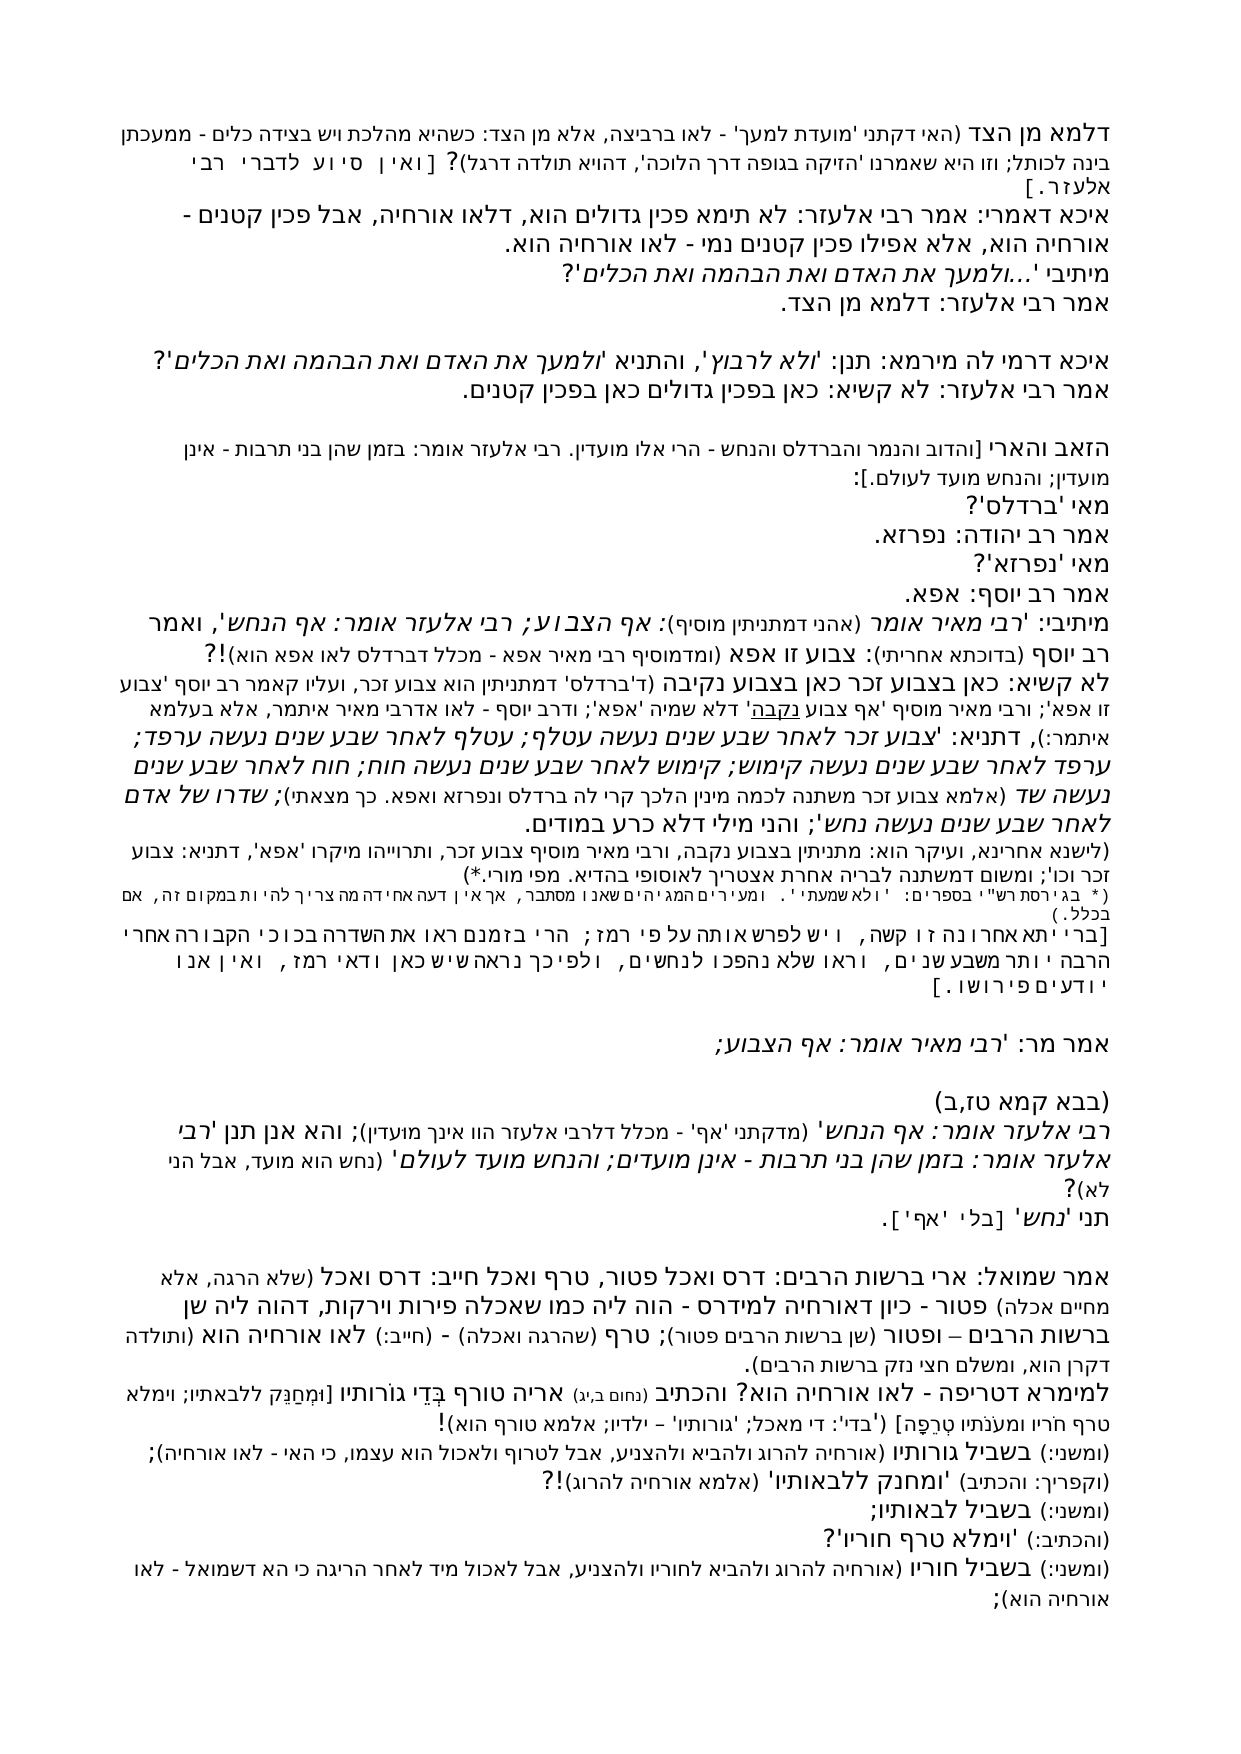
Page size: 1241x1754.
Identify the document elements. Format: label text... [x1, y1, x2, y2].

text (* בגירסת רש"י בספרים: 'ולא שמעתי'. ומעירים המגיהים שאנו מסתבר, אך אין דעה אחידה מה צריך להיות במקום זה, אם בכלל.) [118, 887, 1110, 925]
text לא קשיא: כאן בצבוע זכר כאן בצבוע נקיבה (ד'ברדלס' דמתניתין הוא צבוע זכר, ועליו קאמר רב יוסף 'צבוע זו אפא'; ורבי מאיר מוסיף 'אף צבוע נקבה' דלא שמיה 'אפא'; ודרב יוסף - לאו אדרבי מאיר איתמר, אלא בעלמא איתמר:), דתניא: 'צבוע זכר לאחר שבע שנים נעשה עטלף; עטלף לאחר שבע שנים נעשה ערפד; ערפד לאחר שבע שנים נעשה קימוש; קימוש לאחר שבע שנים נעשה חוח; חוח לאחר שבע שנים נעשה שד (אלמא צבוע זכר משתנה לכמה מינין הלכך קרי לה ברדלס ונפרזא ואפא. כך מצאתי); שדרו של אדם לאחר שבע שנים נעשה נחש'; והני מילי דלא כרע במודים. [118, 668, 1110, 839]
text רבי אלעזר אומר: אף הנחש' (מדקתני 'אף' - מכלל דלרבי אלעזר הוו אינך מוּעדין); והא אנן תנן 'רבי אלעזר אומר: בזמן שהן בני תרבות - אינן מועדים; והנחש מועד לעולם' (נחש הוא מועד, אבל הני לא)? [118, 1116, 1110, 1203]
text [ברייתא אחרונה זו קשה, ויש לפרש אותה על פי רמז; הרי בזמנם ראו את השדרה בכוכי הקבורה אחרי הרבה יותר משבע שנים, וראו שלא נהפכו לנחשים, ולפיכך נראה שיש כאן ודאי רמז, ואין אנו יודעים פירושו.] [118, 925, 1110, 1000]
text הזאב והארי [והדוב והנמר והברדלס והנחש - הרי אלו מועדין. רבי אלעזר אומר: בזמן שהן בני תרבות - אינן מועדין; והנחש מועד לעולם.]: [118, 433, 1110, 491]
text אמר שמואל: ארי ברשות הרבים: דרס ואכל פטור, טרף ואכל חייב: דרס ואכל (שלא הרגה, אלא מחיים אכלה) פטור - כיון דאורחיה למידרס - הוה ליה כמו שאכלה פירות וירקות, דהוה ליה שן ברשות הרבים – ופטור (שן ברשות הרבים פטור); טרף (שהרגה ואכלה) - (חייב:) לאו אורחיה הוא (ותולדה דקרן הוא, ומשלם חצי נזק ברשות הרבים). [118, 1262, 1110, 1379]
text (והכתיב:) 'וימלא טרף חוריו'? [118, 1524, 1110, 1554]
text מיתיבי '...ולמעך את האדם ואת הבהמה ואת הכלים'? [118, 259, 1110, 288]
text אמר רבי אלעזר: לא קשיא: כאן בפכין גדולים כאן בפכין קטנים. [118, 375, 1110, 404]
text מיתיבי: 'רבי מאיר אומר (אהני דמתניתין מוסיף): אף הצבוע; רבי אלעזר אומר: אף הנחש', ואמר רב יוסף (בדוכתא אחריתי): צבוע זו אפא (ומדמוסיף רבי מאיר אפא - מכלל דברדלס לאו אפא הוא)!? [118, 608, 1110, 668]
text תני 'נחש' [בלי 'אף']. [118, 1203, 1110, 1233]
text דלמא מן הצד (האי דקתני 'מועדת למעך' - לאו ברביצה, אלא מן הצד: כשהיא מהלכת ויש בצידה כלים - ממעכתן בינה לכותל; וזו היא שאמרנו 'הזיקה בגופה דרך הלוכה', דהויא תולדה דרגל)? [ואין סיוע לדברי רבי אלעזר.] [118, 118, 1110, 200]
text (לישנא אחרינא, ועיקר הוא: מתניתין בצבוע נקבה, ורבי מאיר מוסיף צבוע זכר, ותרוייהו מיקרו 'אפא', דתניא: צבוע זכר וכו'; ומשום דמשתנה לבריה אחרת אצטריך לאוסופי בהדיא. מפי מורי.*) [118, 839, 1110, 887]
text מאי 'ברדלס'? [118, 491, 1110, 521]
text (בבא קמא טז,ב) [118, 1087, 1110, 1116]
text איכא דאמרי: אמר רבי אלעזר: לא תימא פכין גדולים הוא, דלאו אורחיה, אבל פכין קטנים - אורחיה הוא, אלא אפילו פכין קטנים נמי - לאו אורחיה הוא. [118, 200, 1110, 259]
text (ומשני:) בשביל חוריו (אורחיה להרוג ולהביא לחוריו ולהצניע, אבל לאכול מיד לאחר הריגה כי הא דשמואל - לאו אורחיה הוא); [118, 1554, 1110, 1612]
text אמר רבי אלעזר: דלמא מן הצד. [118, 288, 1110, 317]
text איכא דרמי לה מירמא: תנן: 'ולא לרבוץ', והתניא 'ולמעך את האדם ואת הבהמה ואת הכלים'? [118, 346, 1110, 375]
text למימרא דטריפה - לאו אורחיה הוא? והכתיב (נחום ב,יג) אריה טורף בְּדֵי גוֹרותיו [וּמְחַנֵּק ללבאתיו; וימלא טרף חֹריו ומעֹנֹתיו טְרֵפָה] ('בדי': די מאכל; 'גורותיו' – ילדיו; אלמא טורף הוא)! [118, 1379, 1110, 1437]
text מאי 'נפרזא'? [118, 550, 1110, 579]
text אמר רב יהודה: נפרזא. [118, 521, 1110, 550]
text אמר מר: 'רבי מאיר אומר: אף הצבוע; [118, 1029, 1110, 1058]
text (וקפריך: והכתיב) 'ומחנק ללבאותיו' (אלמא אורחיה להרוג)!? [118, 1466, 1110, 1495]
text (ומשני:) בשביל גורותיו (אורחיה להרוג ולהביא ולהצניע, אבל לטרוף ולאכול הוא עצמו, כי האי - לאו אורחיה); [118, 1437, 1110, 1466]
text אמר רב יוסף: אפא. [118, 579, 1110, 608]
text (ומשני:) בשביל לבאותיו; [118, 1495, 1110, 1524]
